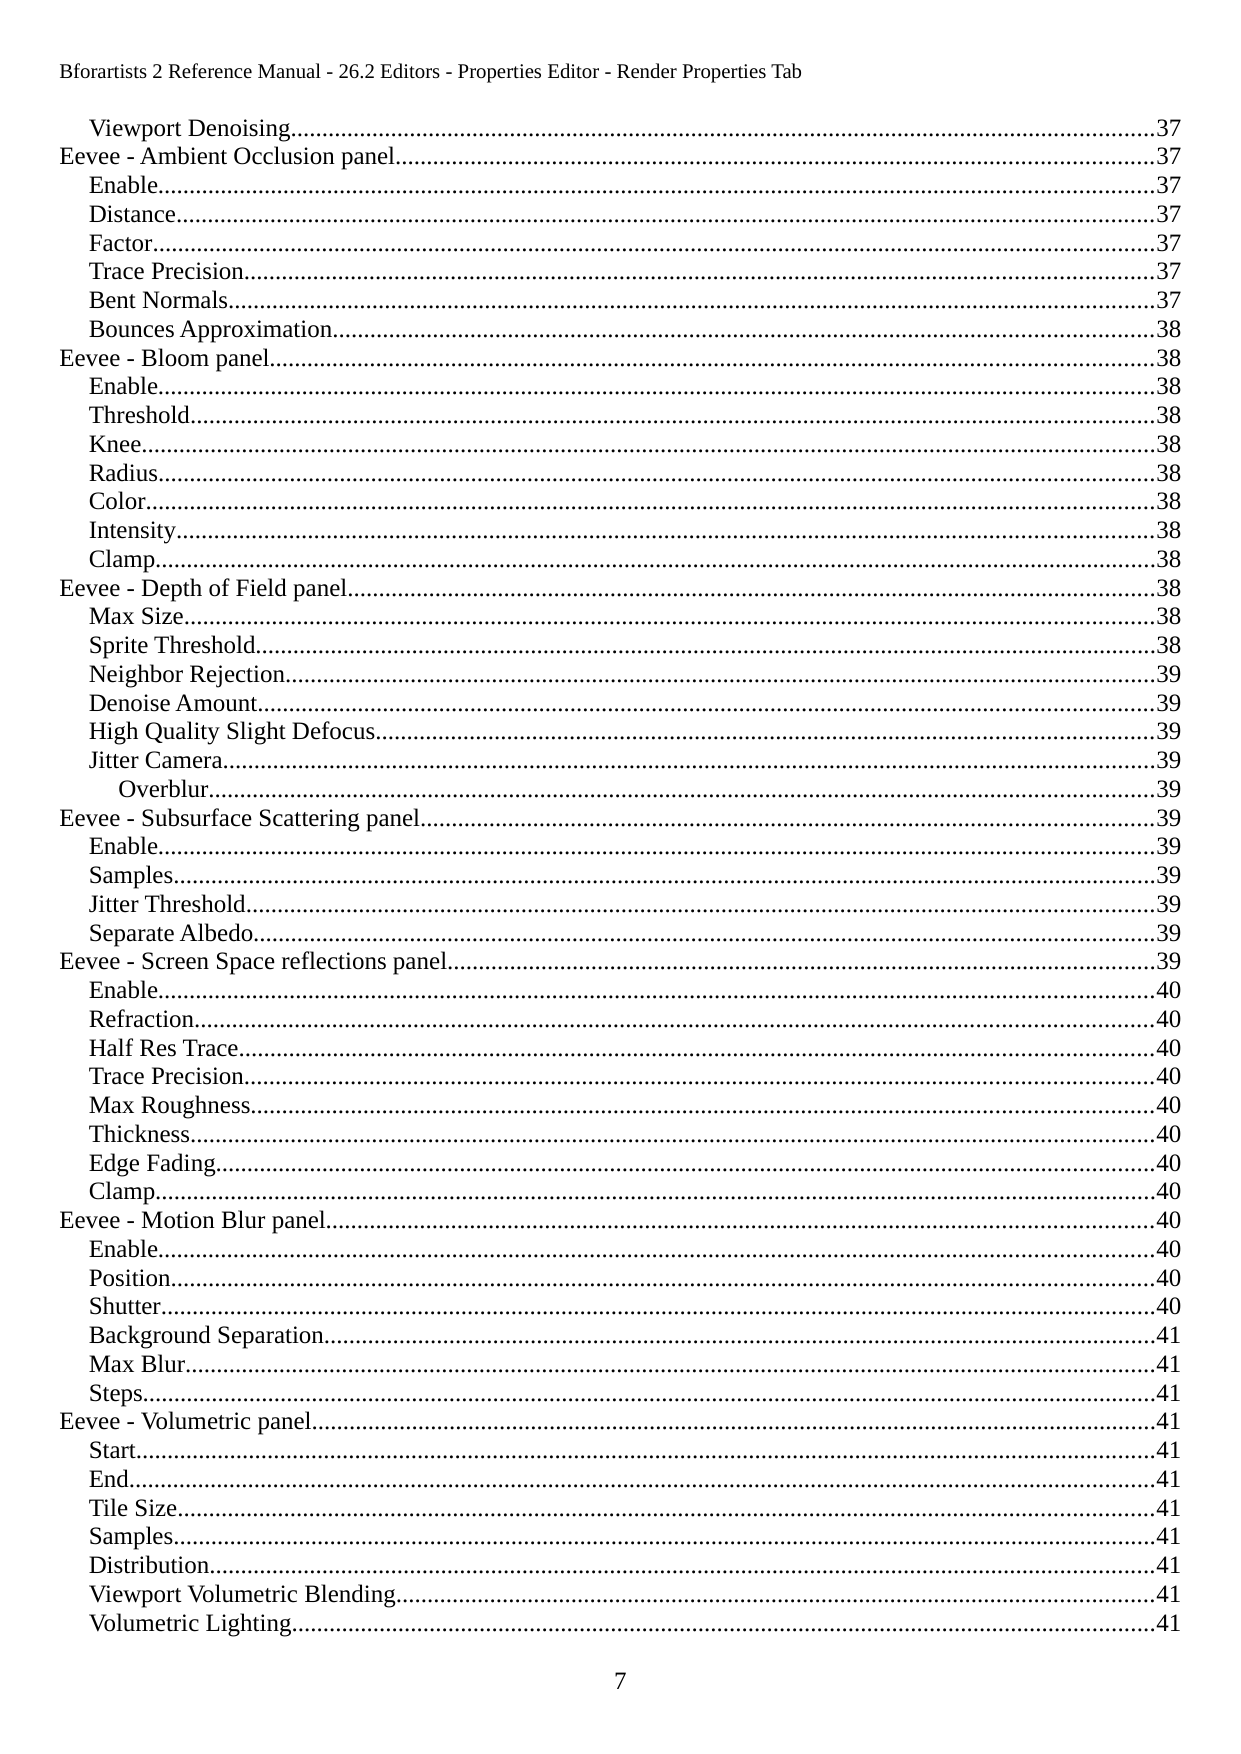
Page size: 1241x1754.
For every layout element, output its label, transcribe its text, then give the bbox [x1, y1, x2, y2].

text Neighbor Rejection 39 [88, 659, 1181, 688]
text Eevee - Motion Blur panel 40 [59, 1205, 1181, 1234]
text Max Size 38 [88, 601, 1181, 630]
text Eevee - Ambient Occlusion panel 37 [59, 141, 1181, 170]
text High Quality Slight Defocus 39 [88, 716, 1181, 745]
text Distance 37 [88, 199, 1181, 228]
text Eevee - Depth of Field panel 38 [59, 573, 1181, 601]
text Radius 38 [88, 458, 1181, 486]
text Enable 40 [88, 975, 1181, 1004]
text Refraction 40 [88, 1004, 1181, 1033]
text Eevee - Screen Space reflections panel 39 [59, 946, 1181, 975]
text Edge Fading 40 [88, 1148, 1181, 1176]
text Threshold 38 [88, 400, 1181, 429]
text Bent Normals 37 [88, 285, 1181, 314]
text Separate Albedo 39 [88, 918, 1181, 946]
text Trace Precision 37 [88, 256, 1181, 285]
text Eevee - Bloom panel 38 [59, 343, 1181, 371]
text Position 40 [88, 1263, 1181, 1291]
text Intensity 38 [88, 515, 1181, 544]
text Bounces Approximation 38 [88, 314, 1181, 343]
text Factor 37 [88, 228, 1181, 256]
text Overblur 39 [118, 774, 1181, 803]
text Enable 39 [88, 831, 1181, 860]
text Knee 38 [88, 429, 1181, 458]
text Color 38 [88, 486, 1181, 515]
text Samples 41 [88, 1521, 1181, 1550]
text Clamp 38 [88, 544, 1181, 573]
text Start 41 [88, 1435, 1181, 1464]
text Sprite Threshold 38 [88, 630, 1181, 659]
text Steps 41 [88, 1378, 1181, 1406]
text Trace Precision 40 [88, 1061, 1181, 1090]
text Shutter 40 [88, 1291, 1181, 1320]
text Max Roughness 40 [88, 1090, 1181, 1119]
text Background Separation 41 [88, 1320, 1181, 1349]
text Jitter Camera 39 [88, 745, 1181, 774]
text End 41 [88, 1464, 1181, 1493]
text Samples 39 [88, 860, 1181, 889]
text Eevee - Volumetric panel 41 [59, 1406, 1181, 1435]
text Denoise Amount 39 [88, 688, 1181, 716]
text Enable 40 [88, 1234, 1181, 1263]
text Clamp 40 [88, 1176, 1181, 1205]
text Volumetric Lighting 41 [88, 1608, 1181, 1636]
text Tile Size 41 [88, 1493, 1181, 1521]
text Eevee - Subsurface Scattering panel 39 [59, 803, 1181, 831]
text Enable 38 [88, 371, 1181, 400]
text Jitter Threshold 39 [88, 889, 1181, 918]
text Max Blur 41 [88, 1349, 1181, 1378]
text Distribution 41 [88, 1550, 1181, 1579]
text Viewport Denoising 37 [88, 113, 1181, 141]
text Half Res Trace 40 [88, 1033, 1181, 1061]
text Enable 37 [88, 170, 1181, 199]
text Viewport Volumetric Blending 41 [88, 1579, 1181, 1608]
text Thickness 40 [88, 1119, 1181, 1148]
